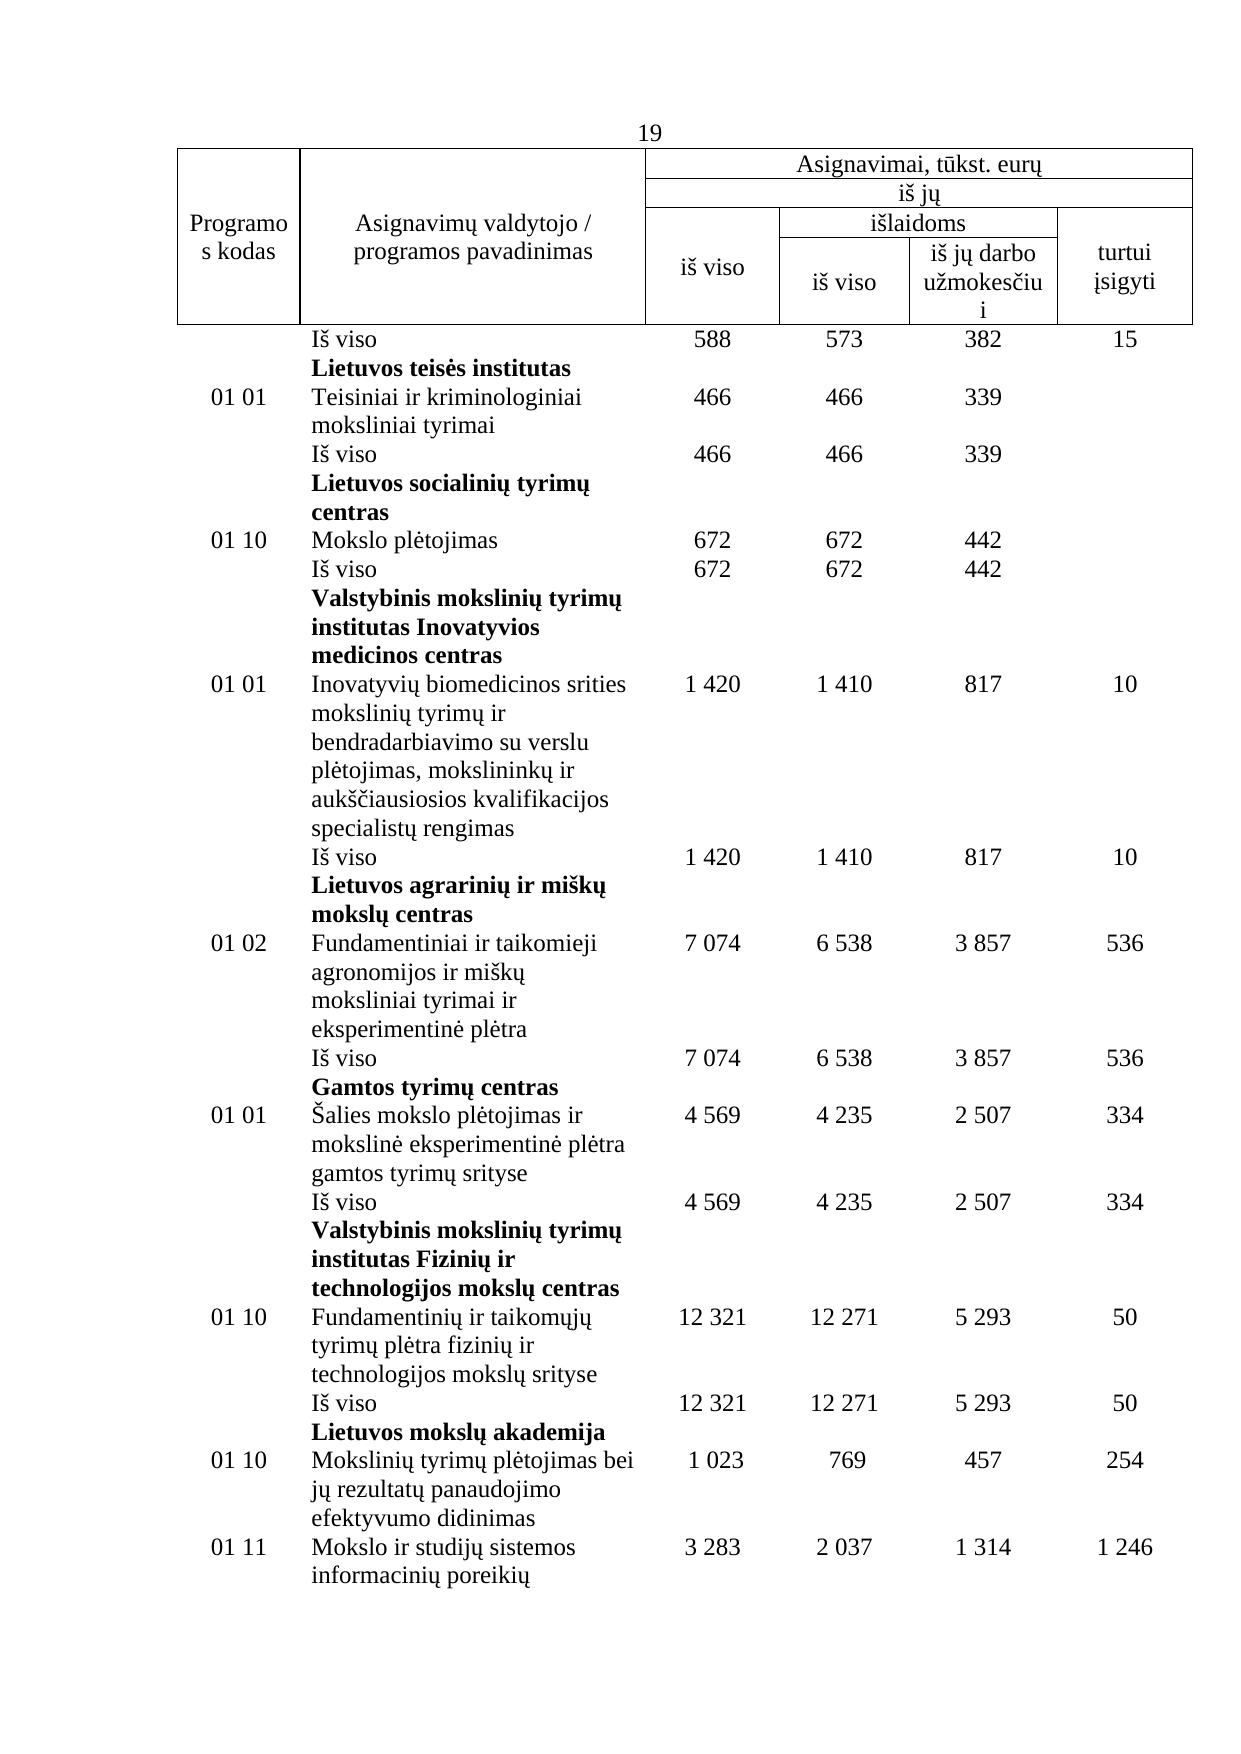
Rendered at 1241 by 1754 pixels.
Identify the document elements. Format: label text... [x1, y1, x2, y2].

table_cell 3 857 [909, 928, 1057, 1043]
table_cell [177, 1072, 300, 1101]
table_cell 1 246 [1057, 1532, 1192, 1589]
table_cell 5 293 [909, 1388, 1057, 1417]
table_cell 1 023 [646, 1446, 779, 1532]
table_cell 1 410 [779, 842, 909, 871]
table_cell [1057, 439, 1192, 468]
table_cell [1057, 554, 1192, 583]
table_cell Iš viso [300, 1187, 646, 1216]
table_cell 573 [779, 325, 909, 353]
table_cell 817 [909, 669, 1057, 842]
table_cell [177, 439, 300, 468]
table_cell Valstybinis mokslinių tyrimų institutas Inovatyvios medicinos centras [300, 583, 646, 669]
table_cell 339 [909, 439, 1057, 468]
table_cell 457 [909, 1446, 1057, 1532]
table_cell iš viso [646, 208, 779, 324]
table_cell Inovatyvių biomedicinos srities mokslinių tyrimų ir bendradarbiavimo su verslu plėtojimas, mokslininkų ir aukščiausiosios kvalifikacijos specialistų rengimas [300, 669, 646, 842]
table_cell 6 538 [779, 928, 909, 1043]
table_cell [1057, 871, 1192, 928]
table_cell 442 [909, 554, 1057, 583]
table_cell [779, 353, 909, 382]
table_cell 254 [1057, 1446, 1192, 1532]
table_header Programos kodas [178, 149, 299, 324]
table_cell išlaidoms [780, 208, 1057, 237]
table_cell Iš viso [300, 554, 646, 583]
table_cell [177, 1187, 300, 1216]
table_cell 01 01 [177, 669, 300, 842]
table_cell 12 321 [646, 1302, 779, 1388]
table_cell [177, 468, 300, 526]
table_cell [909, 1216, 1057, 1302]
table_cell 4 235 [779, 1101, 909, 1187]
table_cell iš viso [780, 238, 909, 324]
table_cell Iš viso [300, 439, 646, 468]
table_cell 536 [1057, 928, 1192, 1043]
table_cell 466 [779, 382, 909, 439]
table_cell [1057, 382, 1192, 439]
table_cell 01 10 [177, 1446, 300, 1532]
table_cell Fundamentiniai ir taikomieji agronomijos ir miškų moksliniai tyrimai ir eksperimentinė plėtra [300, 928, 646, 1043]
table_cell 01 01 [177, 1101, 300, 1187]
table_cell Iš viso [300, 1043, 646, 1072]
table_cell [909, 1417, 1057, 1446]
table_cell [177, 583, 300, 669]
table_cell Valstybinis mokslinių tyrimų institutas Fizinių ir technologijos mokslų centras [300, 1216, 646, 1302]
table_cell Mokslo ir studijų sistemos informacinių poreikių [300, 1532, 646, 1589]
table_cell Lietuvos teisės institutas [300, 353, 646, 382]
table_cell 7 074 [646, 1043, 779, 1072]
table_cell Iš viso [300, 842, 646, 871]
table_header Asignavimai, tūkst. eurų [646, 149, 1192, 177]
table_cell 2 507 [909, 1101, 1057, 1187]
table_cell [646, 1072, 779, 1101]
table_cell 672 [646, 554, 779, 583]
table_cell [177, 871, 300, 928]
table_cell 12 321 [646, 1388, 779, 1417]
table_cell [177, 353, 300, 382]
table_cell 7 074 [646, 928, 779, 1043]
table_cell 769 [779, 1446, 909, 1532]
table_cell [646, 1417, 779, 1446]
table_cell 01 10 [177, 526, 300, 554]
table_cell [909, 1072, 1057, 1101]
table_cell [646, 1216, 779, 1302]
table_cell 01 11 [177, 1532, 300, 1589]
table_cell 3 857 [909, 1043, 1057, 1072]
table_cell [177, 1417, 300, 1446]
table_cell 442 [909, 526, 1057, 554]
table_cell 01 02 [177, 928, 300, 1043]
table_cell 466 [779, 439, 909, 468]
table_cell [177, 842, 300, 871]
table_cell 672 [646, 526, 779, 554]
table_cell 466 [646, 439, 779, 468]
table_cell Gamtos tyrimų centras [300, 1072, 646, 1101]
table_cell [909, 583, 1057, 669]
table_cell 4 569 [646, 1187, 779, 1216]
table_cell Mokslinių tyrimų plėtojimas bei jų rezultatų panaudojimo efektyvumo didinimas [300, 1446, 646, 1532]
table_cell [1057, 526, 1192, 554]
table_cell Mokslo plėtojimas [300, 526, 646, 554]
table_cell Iš viso [300, 1388, 646, 1417]
table_cell 5 293 [909, 1302, 1057, 1388]
table_cell [646, 871, 779, 928]
table_cell Lietuvos mokslų akademija [300, 1417, 646, 1446]
table_cell [1057, 1072, 1192, 1101]
table_cell [779, 583, 909, 669]
table_cell [646, 353, 779, 382]
table_cell turtui įsigyti [1058, 208, 1192, 324]
table_cell [779, 468, 909, 526]
table_header Asignavimų valdytojo / programos pavadinimas [301, 149, 645, 324]
table_cell [779, 1216, 909, 1302]
table_cell [1057, 583, 1192, 669]
table_cell [177, 1043, 300, 1072]
table_cell 1 420 [646, 842, 779, 871]
table_cell [909, 468, 1057, 526]
table_cell 10 [1057, 842, 1192, 871]
table_cell [1057, 468, 1192, 526]
table_cell 15 [1057, 325, 1192, 353]
table_cell 1 314 [909, 1532, 1057, 1589]
table_cell 334 [1057, 1101, 1192, 1187]
table_cell 10 [1057, 669, 1192, 842]
table_cell [177, 325, 300, 353]
table_cell Teisiniai ir kriminologiniai moksliniai tyrimai [300, 382, 646, 439]
table_cell [1057, 1216, 1192, 1302]
table_cell 01 01 [177, 382, 300, 439]
table_cell [646, 583, 779, 669]
table_cell [909, 353, 1057, 382]
table_cell 01 10 [177, 1302, 300, 1388]
table_cell [177, 1388, 300, 1417]
table_cell [779, 871, 909, 928]
table_cell 334 [1057, 1187, 1192, 1216]
table_cell 1 410 [779, 669, 909, 842]
table_cell Iš viso [300, 325, 646, 353]
table_cell 50 [1057, 1302, 1192, 1388]
table_cell 588 [646, 325, 779, 353]
table_cell [177, 554, 300, 583]
table_cell 2 037 [779, 1532, 909, 1589]
table_cell [1057, 1417, 1192, 1446]
table_cell 3 283 [646, 1532, 779, 1589]
table_cell [177, 1216, 300, 1302]
table_cell Fundamentinių ir taikomųjų tyrimų plėtra fizinių ir technologijos mokslų srityse [300, 1302, 646, 1388]
table_cell 4 235 [779, 1187, 909, 1216]
table_cell Lietuvos socialinių tyrimų centras [300, 468, 646, 526]
table_cell Šalies mokslo plėtojimas ir mokslinė eksperimentinė plėtra gamtos tyrimų srityse [300, 1101, 646, 1187]
table_cell 339 [909, 382, 1057, 439]
table_cell 50 [1057, 1388, 1192, 1417]
table_cell 4 569 [646, 1101, 779, 1187]
table_cell [1057, 353, 1192, 382]
table_cell iš jų [646, 179, 1192, 207]
table_cell [779, 1072, 909, 1101]
table_cell [909, 871, 1057, 928]
table_cell 672 [779, 554, 909, 583]
table_cell 1 420 [646, 669, 779, 842]
table_cell 672 [779, 526, 909, 554]
table_cell [779, 1417, 909, 1446]
table_cell 536 [1057, 1043, 1192, 1072]
table_cell Lietuvos agrarinių ir miškų mokslų centras [300, 871, 646, 928]
table_cell 382 [909, 325, 1057, 353]
table_cell 466 [646, 382, 779, 439]
table_cell 12 271 [779, 1302, 909, 1388]
table_cell 817 [909, 842, 1057, 871]
table_cell iš jų darbo užmokesčiui [910, 238, 1057, 324]
table_cell 12 271 [779, 1388, 909, 1417]
table_cell [646, 468, 779, 526]
table_cell 2 507 [909, 1187, 1057, 1216]
table_cell 6 538 [779, 1043, 909, 1072]
